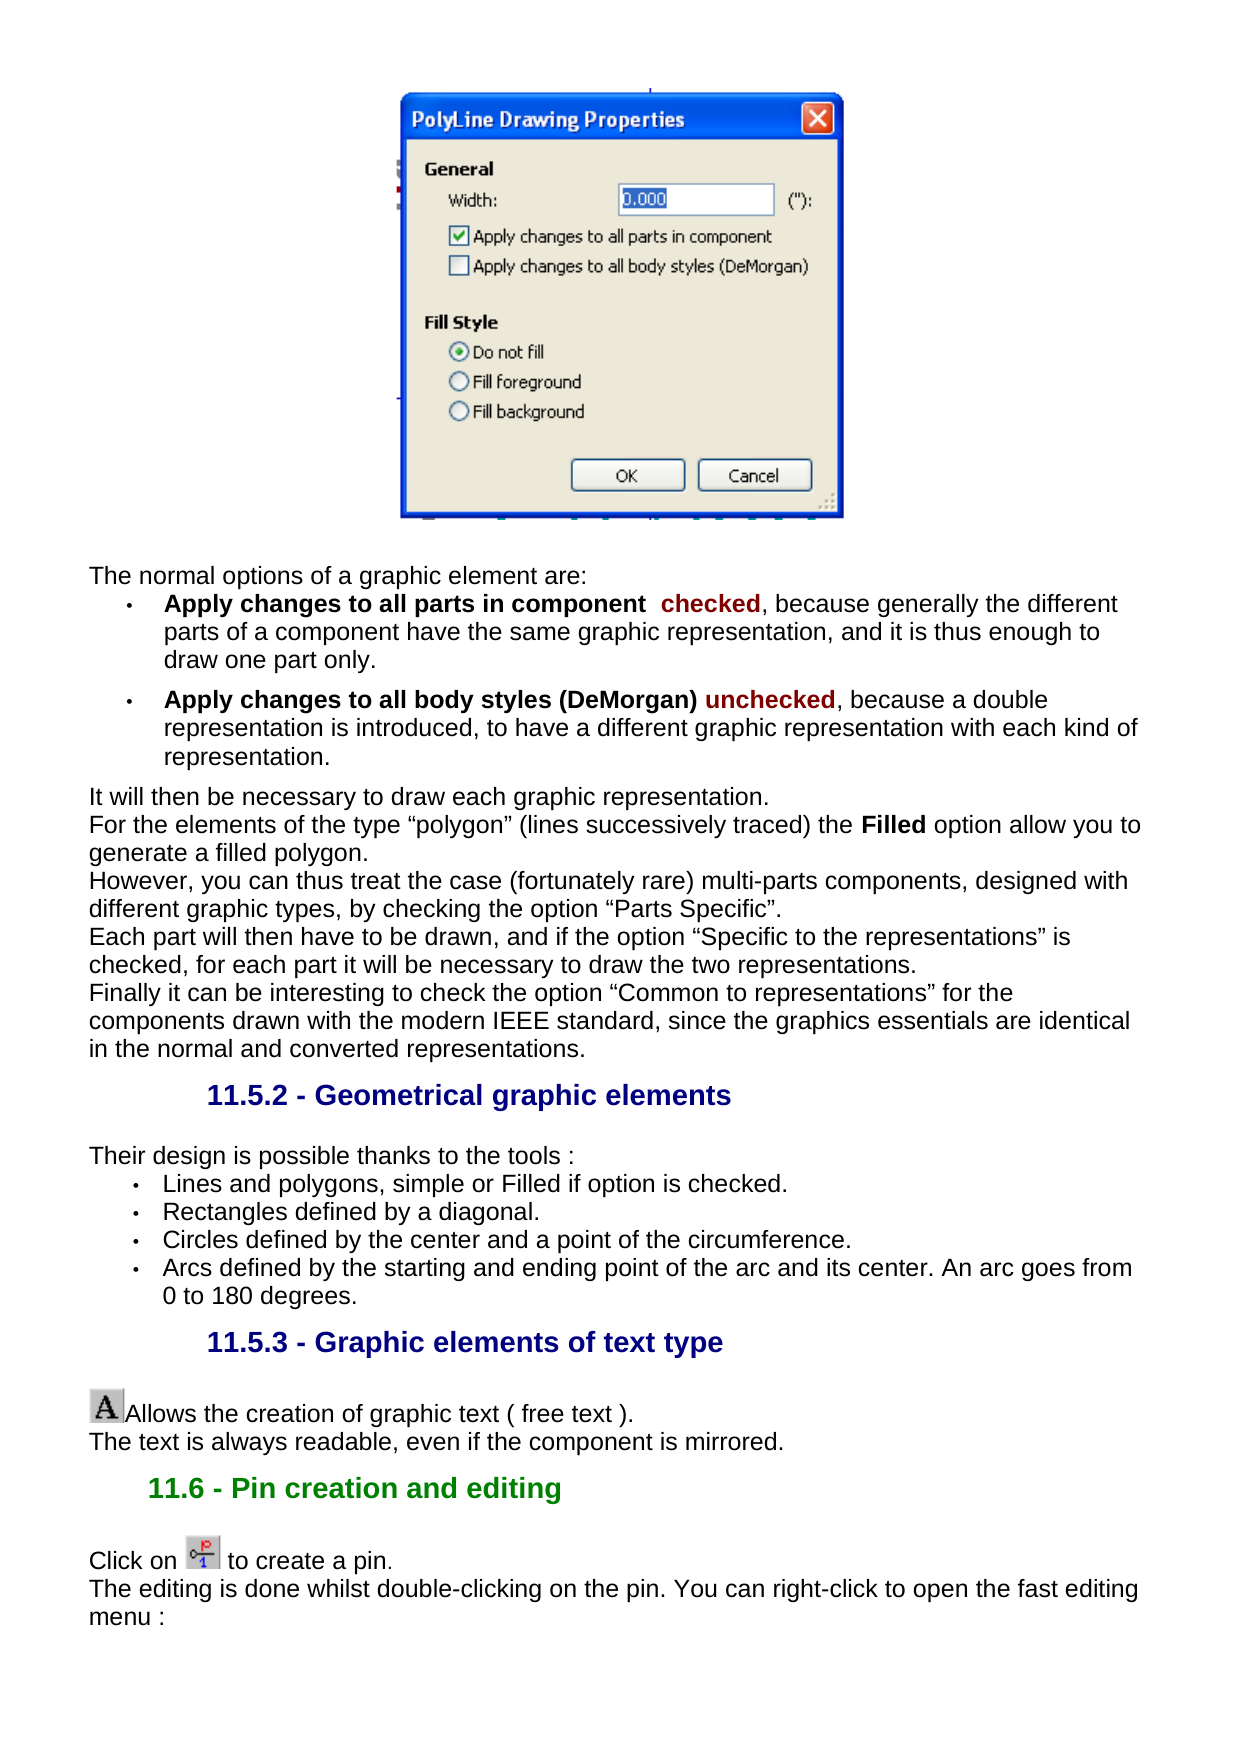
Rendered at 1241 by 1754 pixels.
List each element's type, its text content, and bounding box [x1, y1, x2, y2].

text Each part will then have to be drawn, and if the option “Specific to the representations” is checked, for each part it will be necessary to draw the two representations. [88, 923, 1152, 979]
picture [396, 88, 844, 520]
text Allows the creation of graphic text ( free text ). [88, 1388, 1152, 1428]
text For the elements of the type “polygon” (lines successively traced) the Filled option allow you to generate a filled polygon. [88, 811, 1152, 867]
subtitle Graphic elements of text type [207, 1326, 1152, 1358]
text The text is always readable, even if the component is mirrored. [88, 1428, 1152, 1456]
text Finally it can be interesting to check the option “Common to representations” for the components drawn with the modern IEEE standard, since the graphics essentials are identical in the normal and converted representations. [88, 979, 1152, 1063]
text Their design is possible thanks to the tools : [88, 1141, 1152, 1169]
text The editing is done whilst double-clicking on the pin. You can right-click to open the fast editing menu : [88, 1574, 1152, 1630]
list Apply changes to all body styles (DeMorgan) unchecked, because a double representation is introduced, to have a different graphic representation with each kind of representation. [126, 686, 1152, 770]
list Lines and polygons, simple or Filled if option is checked. [133, 1169, 1152, 1197]
list Rectangles defined by a diagonal. [133, 1197, 1152, 1225]
subtitle Geometrical graphic elements [207, 1079, 1152, 1112]
list Apply changes to all parts in component checked, because generally the different parts of a component have the same graphic representation, and it is thus enough to draw one part only. [126, 590, 1152, 674]
text It will then be necessary to draw each graphic representation. [88, 783, 1152, 811]
list Arcs defined by the starting and ending point of the arc and its center. An arc goes from 0 to 180 degrees. [133, 1253, 1152, 1309]
text The normal options of a graphic element are: [88, 562, 1152, 590]
list Circles defined by the center and a point of the circumference. [133, 1225, 1152, 1253]
subtitle Pin creation and editing [148, 1472, 1152, 1505]
text However, you can thus treat the case (fortunately rare) multi-parts components, designed with different graphic types, by checking the option “Parts Specific”. [88, 867, 1152, 923]
text Click on to create a pin. [88, 1534, 1152, 1574]
